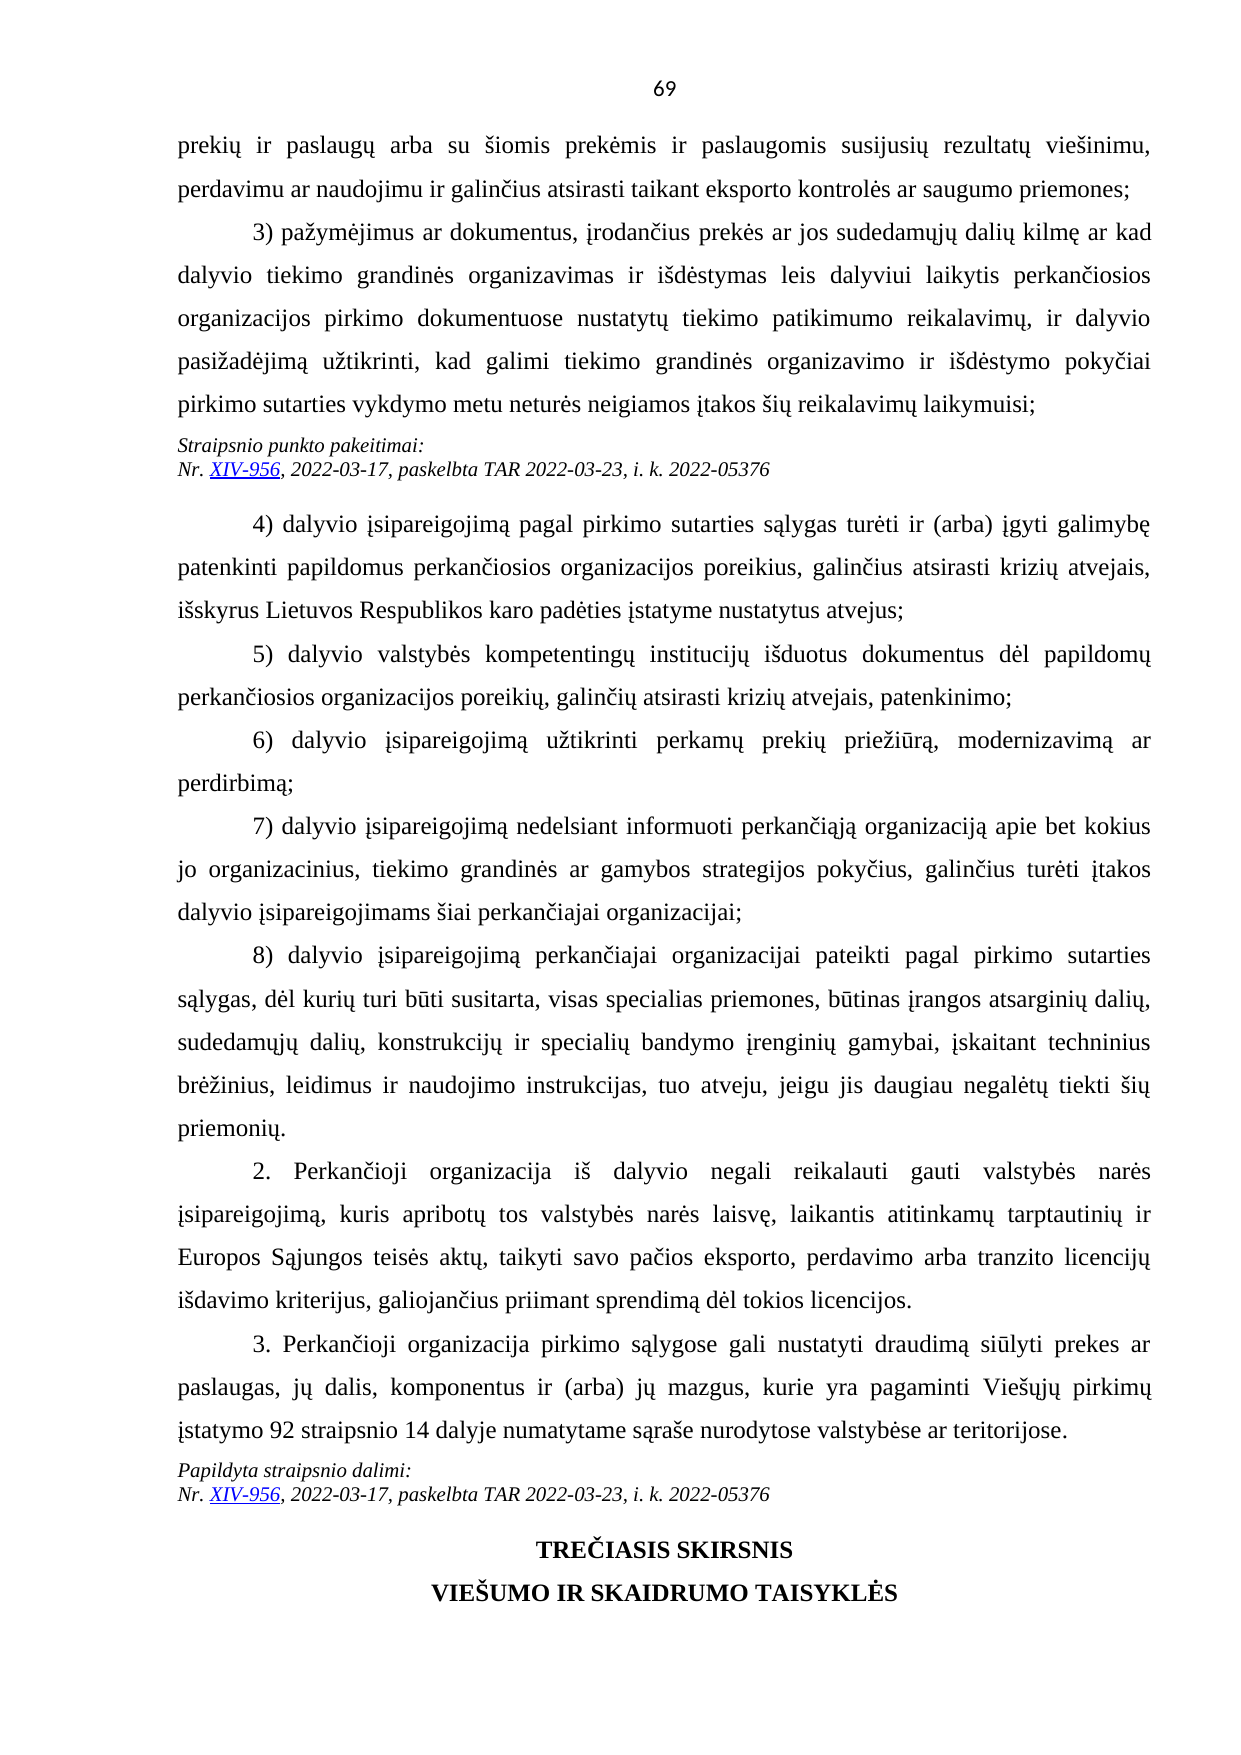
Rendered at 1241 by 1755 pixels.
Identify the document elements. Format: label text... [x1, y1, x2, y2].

text VIEŠUMO IR SKAIDRUMO TAISYKLĖS [177, 1578, 1152, 1607]
text Nr. XIV-956, 2022-03-17, paskelbta TAR 2022-03-23, i. k. 2022-05376 [177, 1482, 1152, 1506]
text 8) dalyvio įsipareigojimą perkančiajai organizacijai pateikti pagal pirkimo sutarties sąlygas, dėl kurių turi būti susitarta, visas specialias priemones, būtinas įrangos atsarginių dalių, sudedamųjų dalių, konstrukcijų ir specialių bandymo įrenginių gamybai, įskaitant techninius brėžinius, leidimus ir naudojimo instrukcijas, tuo atveju, jeigu jis daugiau negalėtų tiekti šių priemonių. [177, 941, 1152, 1142]
text 3. Perkančioji organizacija pirkimo sąlygose gali nustatyti draudimą siūlyti prekes ar paslaugas, jų dalis, komponentus ir (arba) jų mazgus, kurie yra pagaminti Viešųjų pirkimų įstatymo 92 straipsnio 14 dalyje numatytame sąraše nurodytose valstybėse ar teritorijose. [177, 1329, 1152, 1444]
text 5) dalyvio valstybės kompetentingų institucijų išduotus dokumentus dėl papildomų perkančiosios organizacijos poreikių, galinčių atsirasti krizių atvejais, patenkinimo; [177, 639, 1152, 711]
text TREČIASIS SKIRSNIS [177, 1535, 1152, 1564]
text 7) dalyvio įsipareigojimą nedelsiant informuoti perkančiąją organizaciją apie bet kokius jo organizacinius, tiekimo grandinės ar gamybos strategijos pokyčius, galinčius turėti įtakos dalyvio įsipareigojimams šiai perkančiajai organizacijai; [177, 811, 1152, 926]
text 2. Perkančioji organizacija iš dalyvio negali reikalauti gauti valstybės narės įsipareigojimą, kuris apribotų tos valstybės narės laisvę, laikantis atitinkamų tarptautinių ir Europos Sąjungos teisės aktų, taikyti savo pačios eksporto, perdavimo arba tranzito licencijų išdavimo kriterijus, galiojančius priimant sprendimą dėl tokios licencijos. [177, 1156, 1152, 1314]
text 4) dalyvio įsipareigojimą pagal pirkimo sutarties sąlygas turėti ir (arba) įgyti galimybę patenkinti papildomus perkančiosios organizacijos poreikius, galinčius atsirasti krizių atvejais, išskyrus Lietuvos Respublikos karo padėties įstatyme nustatytus atvejus; [177, 509, 1152, 624]
text Papildyta straipsnio dalimi: [177, 1458, 1152, 1482]
text Nr. XIV-956, 2022-03-17, paskelbta TAR 2022-03-23, i. k. 2022-05376 [177, 457, 1152, 481]
text 6) dalyvio įsipareigojimą užtikrinti perkamų prekių priežiūrą, modernizavimą ar perdirbimą; [177, 725, 1152, 797]
text Straipsnio punkto pakeitimai: [177, 432, 1152, 457]
text prekių ir paslaugų arba su šiomis prekėmis ir paslaugomis susijusių rezultatų viešinimu, perdavimu ar naudojimu ir galinčius atsirasti taikant eksporto kontrolės ar saugumo priemones; [177, 131, 1152, 202]
text 3) pažymėjimus ar dokumentus, įrodančius prekės ar jos sudedamųjų dalių kilmę ar kad dalyvio tiekimo grandinės organizavimas ir išdėstymas leis dalyviui laikytis perkančiosios organizacijos pirkimo dokumentuose nustatytų tiekimo patikimumo reikalavimų, ir dalyvio pasižadėjimą užtikrinti, kad galimi tiekimo grandinės organizavimo ir išdėstymo pokyčiai pirkimo sutarties vykdymo metu neturės neigiamos įtakos šių reikalavimų laikymuisi; [177, 217, 1152, 418]
